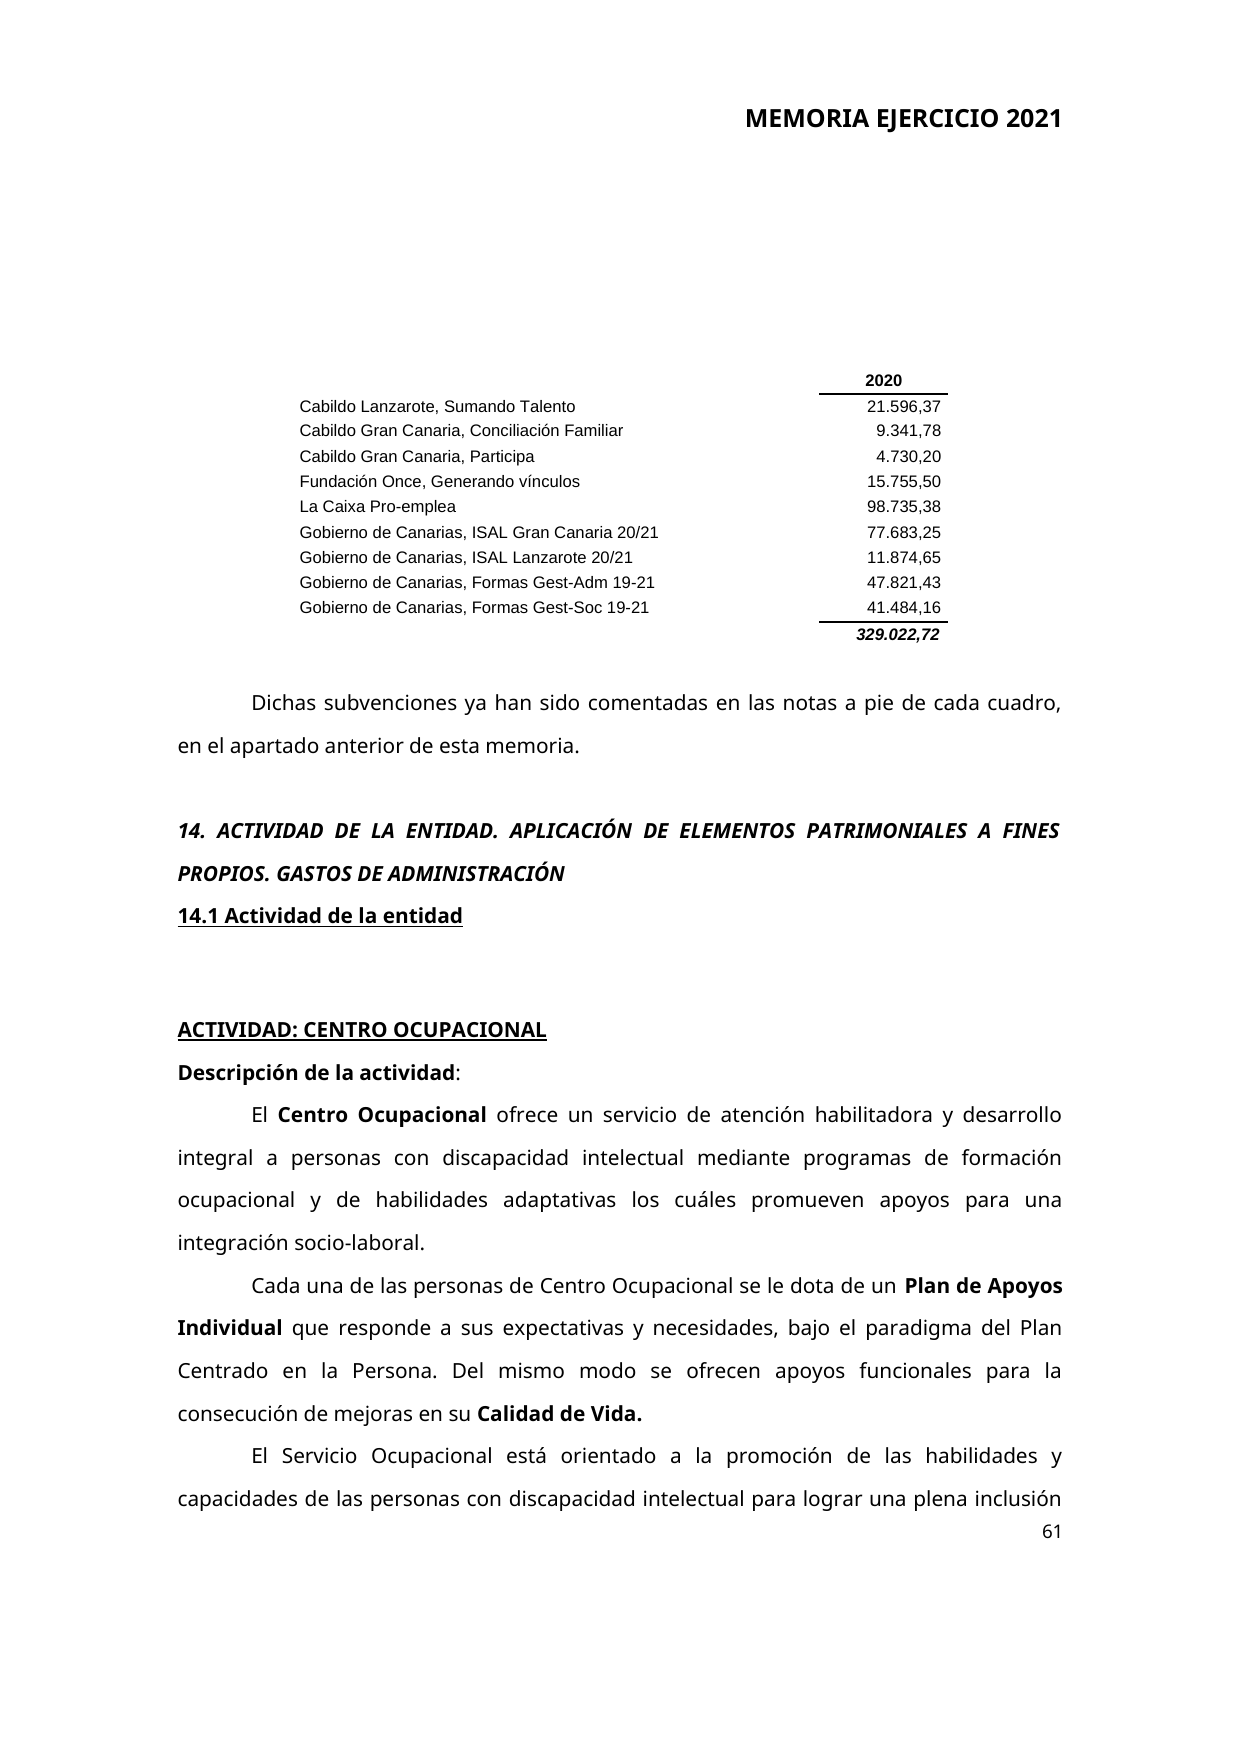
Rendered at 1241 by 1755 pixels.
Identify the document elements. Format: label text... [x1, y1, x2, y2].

table_cell 98.735,38 [819, 494, 948, 519]
text ACTIVIDAD: CENTRO OCUPACIONAL [177, 1015, 1063, 1044]
table_cell Cabildo Gran Canaria, Participa [292, 444, 819, 469]
text El Centro Ocupacional ofrece un servicio de atención habilitadora y desarrollo integral a personas con discapacidad intelectual mediante programas de formación ocupacional y de habilidades adaptativas los cuáles promueven apoyos para una integración socio-laboral. [177, 1100, 1063, 1257]
table_cell 41.484,16 [819, 595, 948, 621]
table_cell Cabildo Gran Canaria, Conciliación Familiar [292, 418, 819, 443]
table_cell [292, 621, 819, 646]
table_cell Gobierno de Canarias, Formas Gest-Adm 19-21 [292, 570, 819, 595]
text Dichas subvenciones ya han sido comentadas en las notas a pie de cada cuadro, en el apartado anterior de esta memoria. [177, 688, 1063, 759]
table_header 2020 [819, 368, 948, 393]
text 14. ACTIVIDAD DE LA ENTIDAD. APLICACIÓN DE ELEMENTOS PATRIMONIALES A FINES PROPIOS. GASTOS DE ADMINISTRACIÓN [177, 816, 1063, 887]
table_cell Cabildo Lanzarote, Sumando Talento [292, 393, 819, 418]
text El Servicio Ocupacional está orientado a la promoción de las habilidades y capacidades de las personas con discapacidad intelectual para lograr una plena inclusión [177, 1441, 1063, 1512]
table_cell La Caixa Pro-emplea [292, 494, 819, 519]
text 14.1 Actividad de la entidad [177, 902, 1063, 930]
text Cada una de las personas de Centro Ocupacional se le dota de un Plan de Apoyos Individual que responde a sus expectativas y necesidades, bajo el paradigma del Plan Centrado en la Persona. Del mismo modo se ofrecen apoyos funcionales para la consecución de mejoras en su Calidad de Vida. [177, 1271, 1063, 1427]
table_cell 4.730,20 [819, 444, 948, 469]
table_cell Gobierno de Canarias, ISAL Lanzarote 20/21 [292, 545, 819, 570]
table_cell 15.755,50 [819, 469, 948, 494]
table_header [292, 368, 819, 393]
table_cell Fundación Once, Generando vínculos [292, 469, 819, 494]
table_cell 21.596,37 [819, 395, 948, 418]
table_cell 77.683,25 [819, 519, 948, 545]
table_cell Gobierno de Canarias, ISAL Gran Canaria 20/21 [292, 519, 819, 545]
table_cell 47.821,43 [819, 570, 948, 595]
text Descripción de la actividad: [177, 1058, 1063, 1086]
table_cell 329.022,72 [819, 623, 948, 646]
table_cell Gobierno de Canarias, Formas Gest-Soc 19-21 [292, 595, 819, 621]
table_cell 9.341,78 [819, 418, 948, 443]
table_cell 11.874,65 [819, 545, 948, 570]
